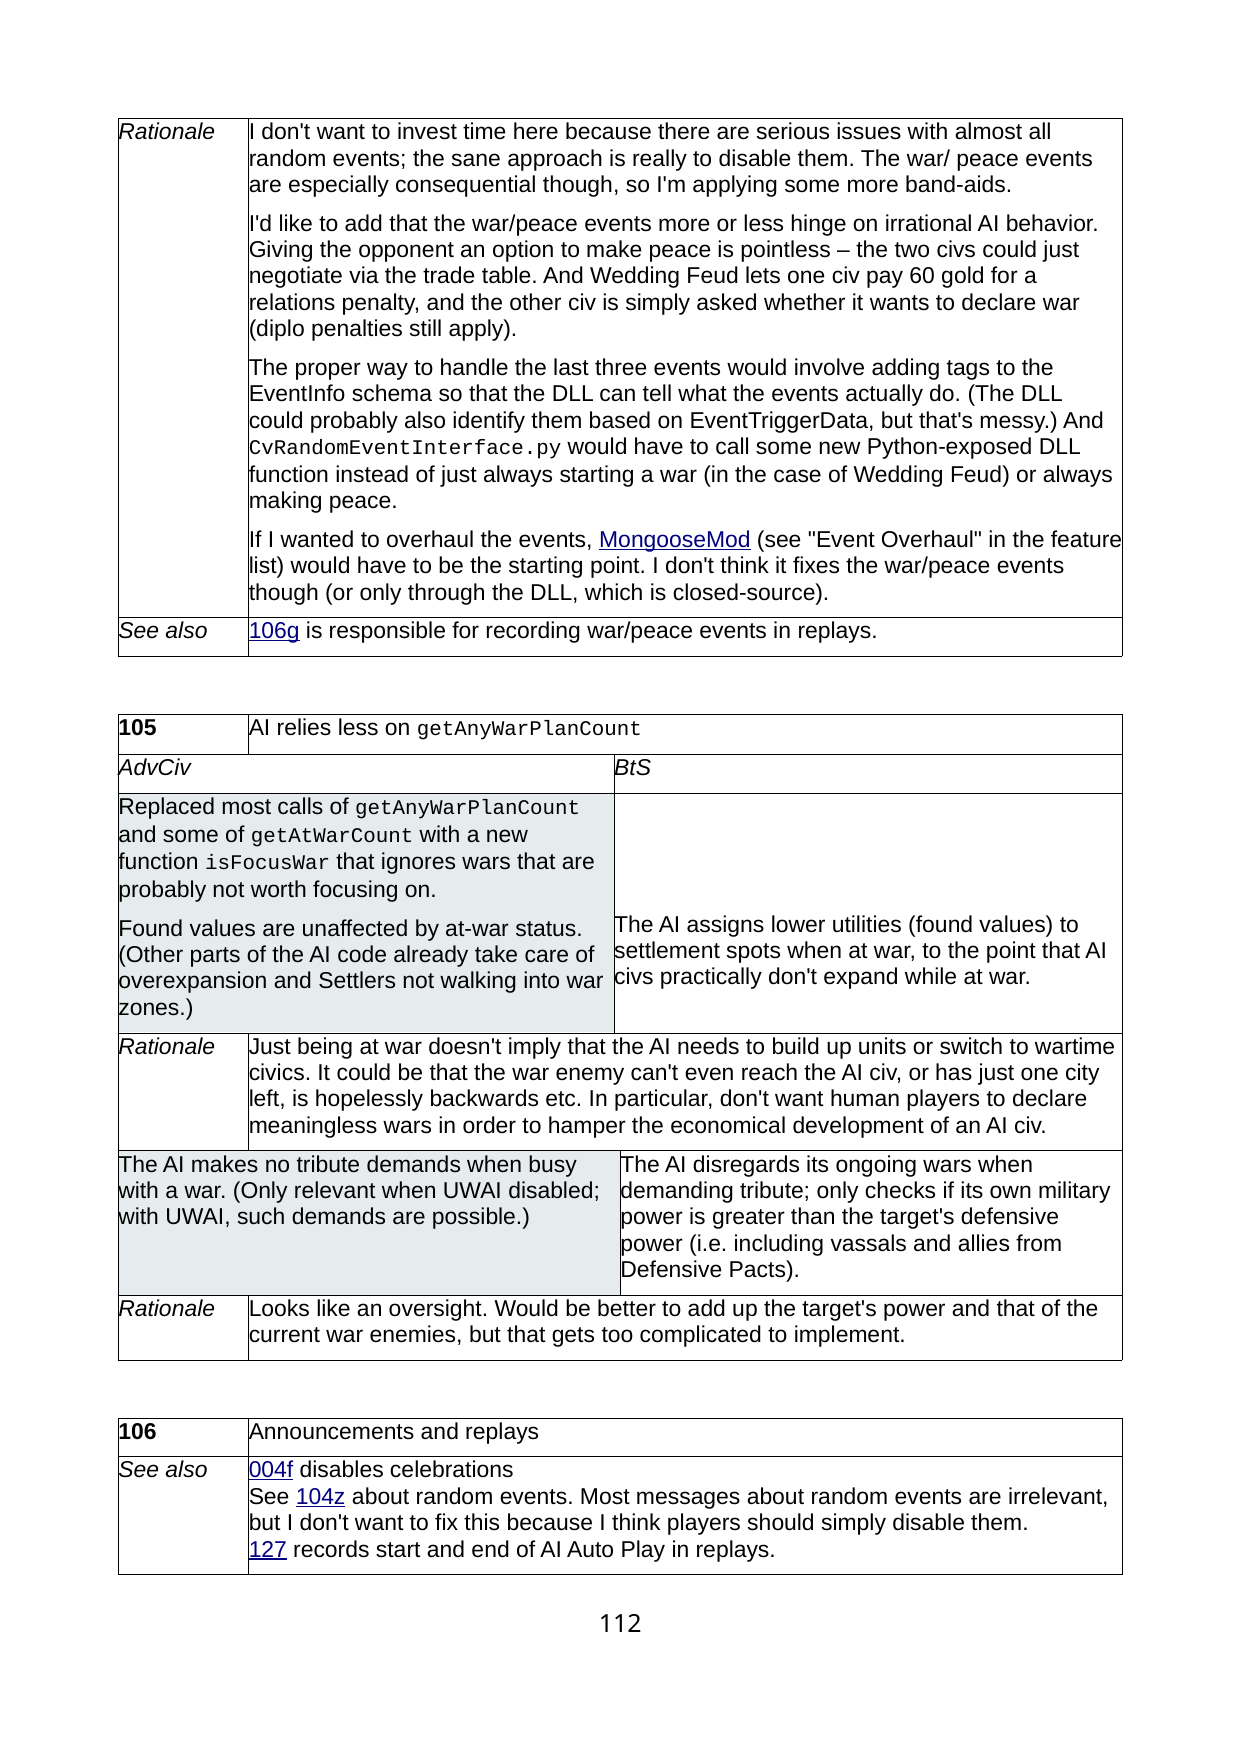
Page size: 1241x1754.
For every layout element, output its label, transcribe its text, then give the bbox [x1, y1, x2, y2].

table_cell Replaced most calls of getAnyWarPlanCount and some of getAtWarCount with a new function isFocusWar that ignores wars that are probably not worth focusing on. Found values are unaffected by at-war status. (Other parts of the AI code already take care of overexpansion and Settlers not walking into war zones.) [119, 794, 614, 1032]
table_cell See also [119, 1457, 248, 1574]
table_cell See also [119, 618, 248, 656]
table_cell The AI makes no tribute demands when busy with a war. (Only relevant when UWAI disabled; with UWAI, such demands are possible.) [119, 1151, 620, 1295]
table_cell I don't want to invest time here because there are serious issues with almost all random events; the sane approach is really to disable them. The war/ peace events are especially consequential though, so I'm applying some more band-aids. I'd like to add that the war/peace events more or less hinge on irrational AI behavior. Giving the opponent an option to make peace is pointless – the two civs could just negotiate via the trade table. And Wedding Feud lets one civ pay 60 gold for a relations penalty, and the other civ is simply asked whether it wants to declare war (diplo penalties still apply). The proper way to handle the last three events would involve adding tags to the EventInfo schema so that the DLL can tell what the events actually do. (The DLL could probably also identify them based on EventTriggerData, but that's messy.) And CvRandomEventInterface.py would have to call some new Python-exposed DLL function instead of just always starting a war (in the case of Wedding Feud) or always making peace. If I wanted to overhaul the events, MongooseMod (see "Event Overhaul" in the feature list) would have to be the starting point. I don't think it fixes the war/peace events though (or only through the DLL, which is closed-source). [249, 119, 1122, 617]
table_header 105 [119, 715, 248, 754]
table_cell The AI disregards its ongoing wars when demanding tribute; only checks if its own military power is greater than the target's defensive power (i.e. including vassals and allies from Defensive Pacts). [621, 1151, 1122, 1295]
table_cell BtS [615, 755, 1122, 793]
table_cell 004f disables celebrations See 104z about random events. Most messages about random events are irrelevant, but I don't want to fix this because I think players should simply disable them. 127 records start and end of AI Auto Play in replays. [249, 1457, 1122, 1574]
table_cell 106g is responsible for recording war/peace events in replays. [249, 618, 1122, 656]
table_cell Just being at war doesn't imply that the AI needs to build up units or switch to wartime civics. It could be that the war enemy can't even reach the AI civ, or has just one city left, is hopelessly backwards etc. In particular, don't want human players to declare meaningless wars in order to hamper the economical development of an AI civ. [249, 1034, 1122, 1150]
table_cell AdvCiv [119, 755, 614, 793]
table_header Announcements and replays [249, 1419, 1122, 1456]
table_header 106 [119, 1419, 248, 1456]
table_cell Rationale [119, 119, 248, 617]
table_cell Rationale [119, 1034, 248, 1150]
table_cell The AI assigns lower utilities (found values) to settlement spots when at war, to the point that AI civs practically don't expand while at war. [615, 794, 1122, 1032]
table_cell Looks like an oversight. Would be better to add up the target's power and that of the current war enemies, but that gets too complicated to implement. [249, 1296, 1122, 1360]
table_header AI relies less on getAnyWarPlanCount [249, 715, 1122, 754]
table_cell Rationale [119, 1296, 248, 1360]
